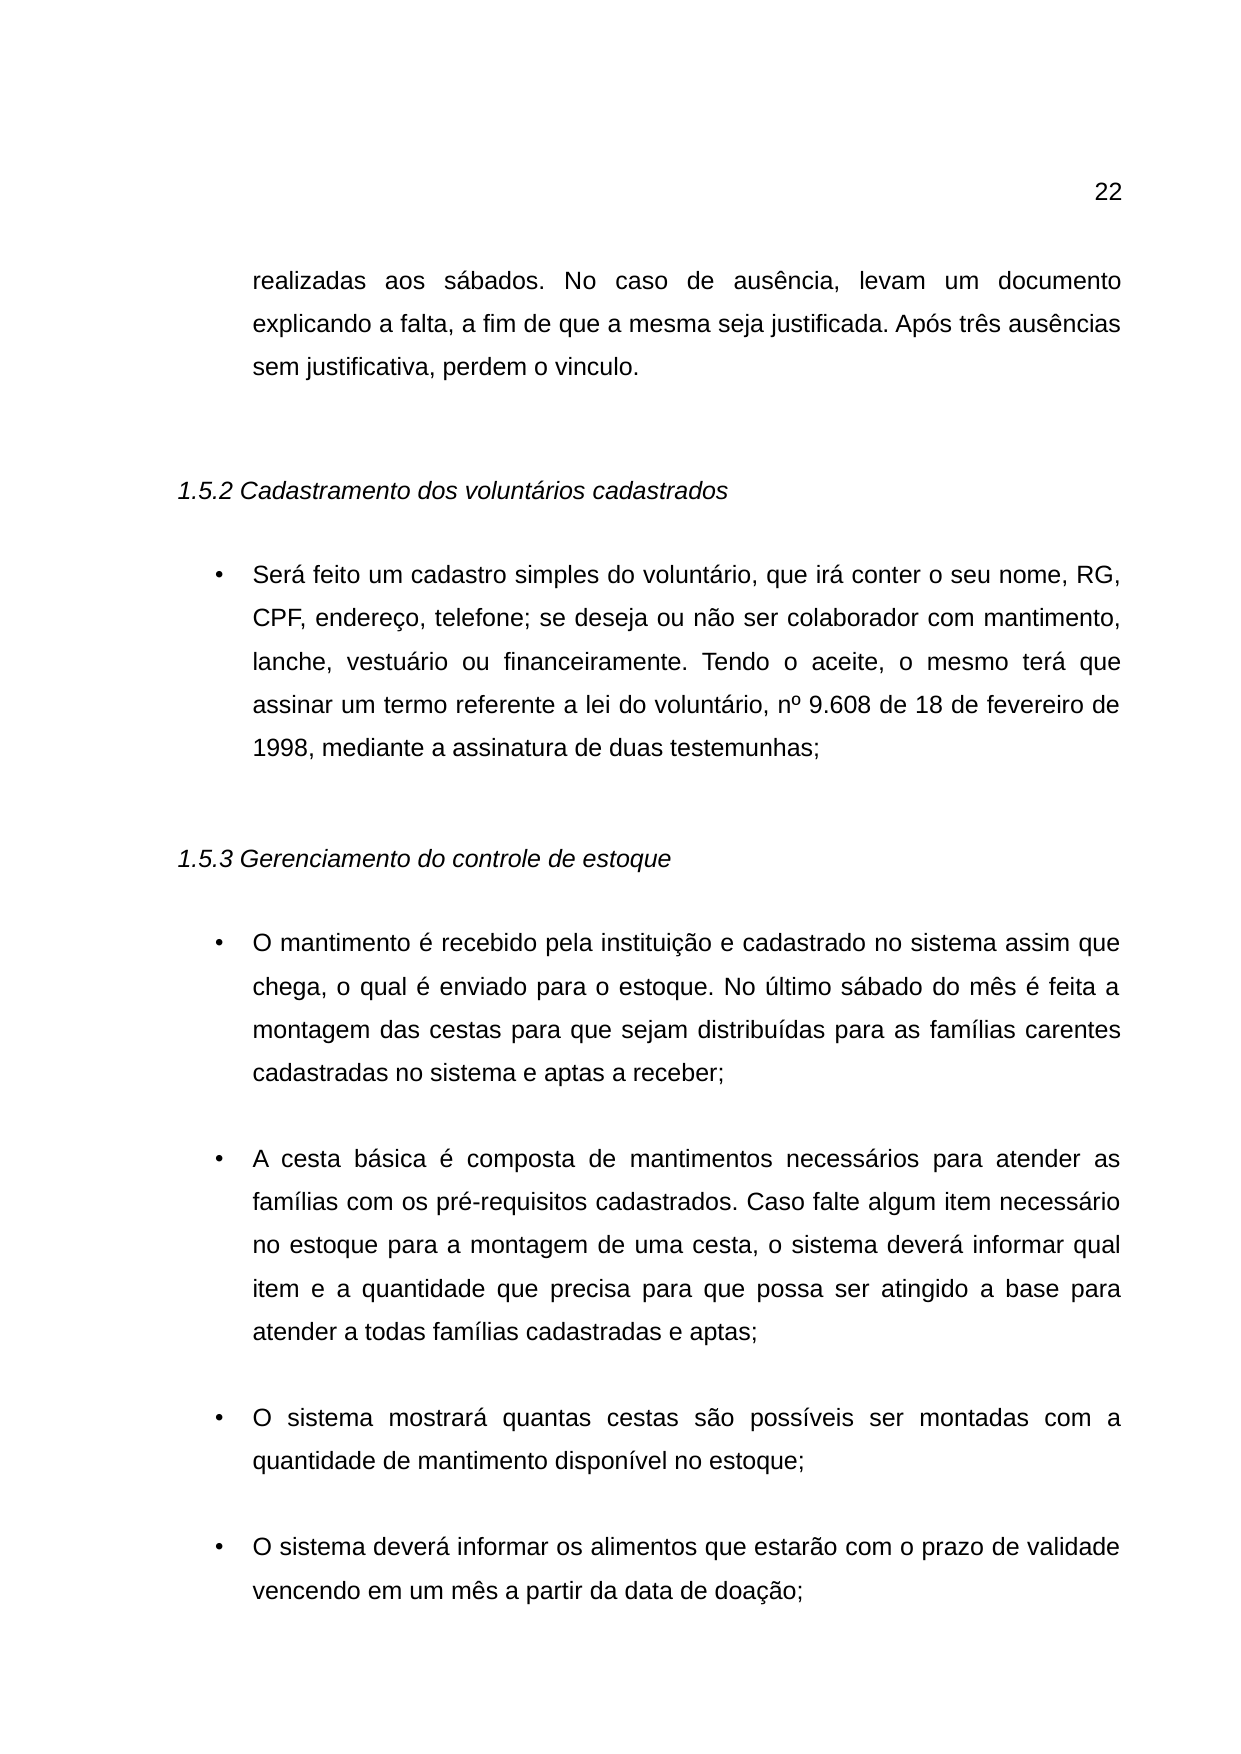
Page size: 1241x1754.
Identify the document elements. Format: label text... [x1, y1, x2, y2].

list realizadas aos sábados. No caso de ausência, levam um documento explicando a falta, a fim de que a mesma seja justificada. Após três ausências sem justificativa, perdem o vinculo. [215, 266, 1122, 381]
list Será feito um cadastro simples do voluntário, que irá conter o seu nome, RG, CPF, endereço, telefone; se deseja ou não ser colaborador com mantimento, lanche, vestuário ou financeiramente. Tendo o aceite, o mesmo terá que assinar um termo referente a lei do voluntário, nº 9.608 de 18 de fevereiro de 1998, mediante a assinatura de duas testemunhas; [215, 560, 1122, 761]
list O sistema deverá informar os alimentos que estarão com o prazo de validade vencendo em um mês a partir da data de doação; [215, 1532, 1122, 1604]
subtitle 1.5.2 Cadastramento dos voluntários cadastrados [177, 476, 1122, 504]
list O sistema mostrará quantas cestas são possíveis ser montadas com a quantidade de mantimento disponível no estoque; [215, 1403, 1122, 1475]
list A cesta básica é composta de mantimentos necessários para atender as famílias com os pré-requisitos cadastrados. Caso falte algum item necessário no estoque para a montagem de uma cesta, o sistema deverá informar qual item e a quantidade que precisa para que possa ser atingido a base para atender a todas famílias cadastradas e aptas; [215, 1144, 1122, 1345]
list O mantimento é recebido pela instituição e cadastrado no sistema assim que chega, o qual é enviado para o estoque. No último sábado do mês é feita a montagem das cestas para que sejam distribuídas para as famílias carentes cadastradas no sistema e aptas a receber; [215, 928, 1122, 1087]
subtitle 1.5.3 Gerenciamento do controle de estoque [177, 844, 1122, 873]
